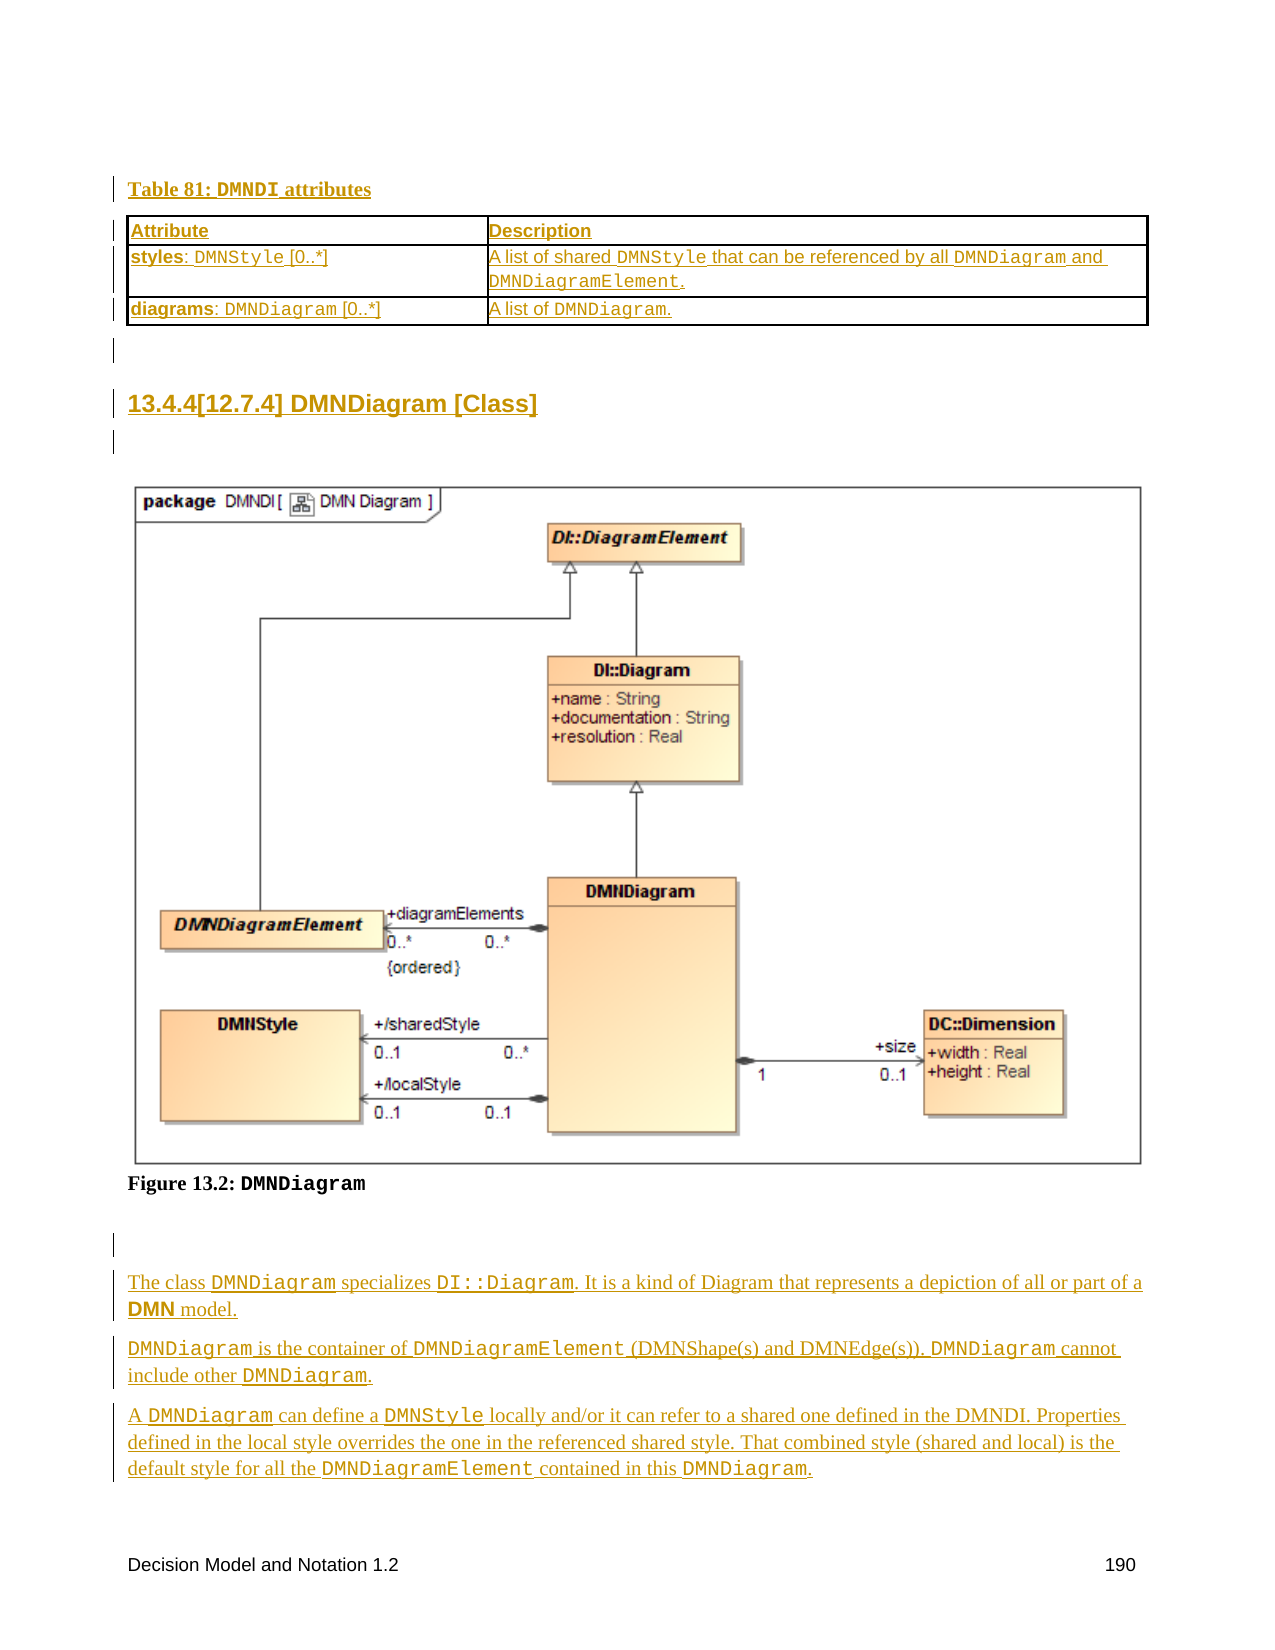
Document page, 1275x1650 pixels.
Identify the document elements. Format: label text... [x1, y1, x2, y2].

text The class DMNDiagram specializes DI::Diagram. It is a kind of Diagram that represents a depiction of all or part of a DMN model. [127, 1270, 1147, 1321]
table_header Description [489, 217, 1146, 244]
text Figure 13.2: DMNDiagram [127, 1171, 1147, 1197]
text DMNDiagram is the container of DMNDiagramElement (DMNShape(s) and DMNEdge(s)). DMNDiagram cannot include other DMNDiagram. [127, 1336, 1147, 1389]
text A DMNDiagram can define a DMNStyle locally and/or it can refer to a shared one defined in the DMNDI. Properties defined in the local style overrides the one in the referenced shared style. That combined style (shared and local) is the default style for all the DMNDiagramElement contained in this DMNDiagram. [127, 1403, 1147, 1482]
table_cell A list of DMNDiagram. [489, 298, 1146, 324]
table_cell styles: DMNStyle [0..*] [129, 246, 487, 296]
table_cell diagrams: DMNDiagram [0..*] [129, 298, 487, 324]
text Table 77: DMNDI attributes [127, 176, 1147, 202]
picture [127, 479, 1148, 1171]
table_cell A list of shared DMNStyle that can be referenced by all DMNDiagram and DMNDiagramElement. [489, 246, 1146, 296]
table_header Attribute [129, 217, 487, 244]
subtitle DMNDiagram [Class] [127, 389, 1147, 418]
